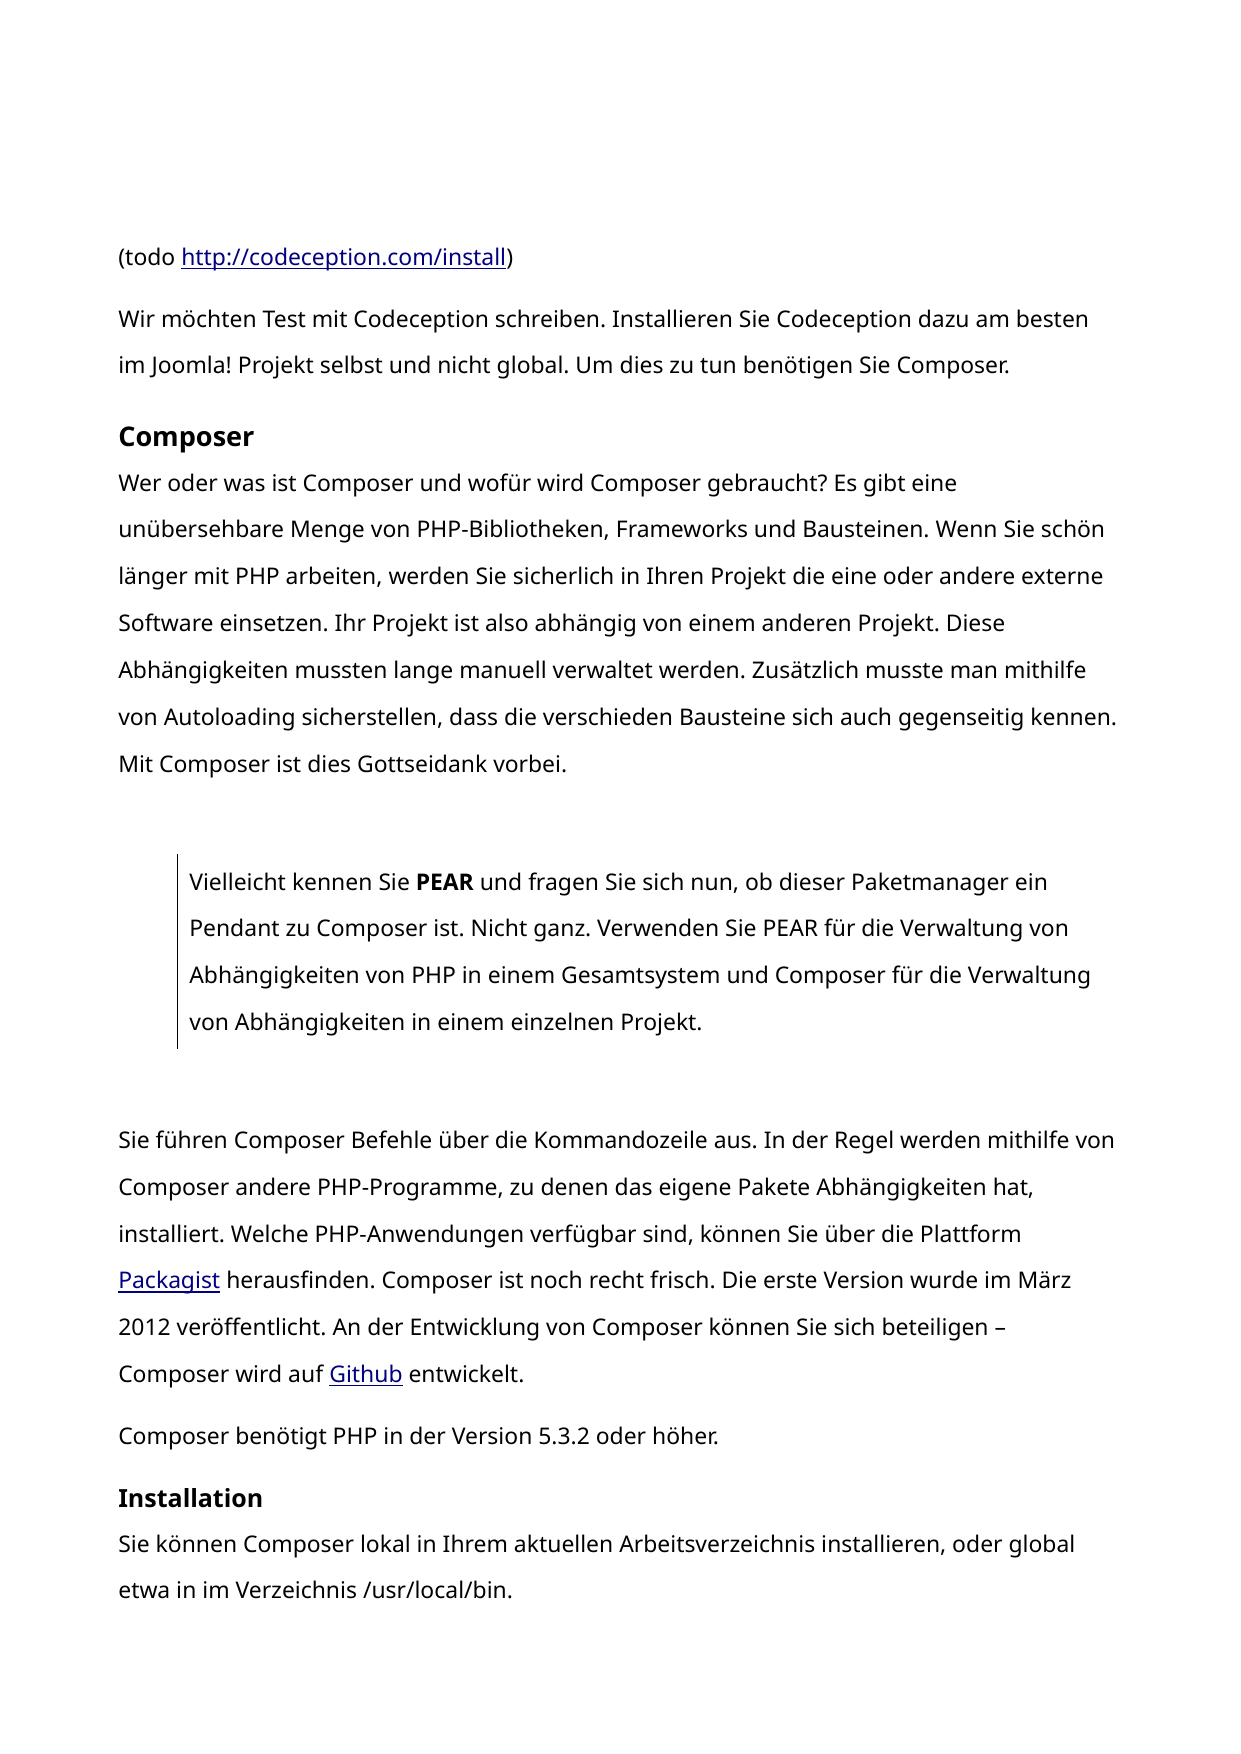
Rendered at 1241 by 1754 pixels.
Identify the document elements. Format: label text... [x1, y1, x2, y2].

text Wer oder was ist Composer und wofür wird Composer gebraucht? Es gibt eine unübersehbare Menge von PHP-Bibliotheken, Frameworks und Bausteinen. Wenn Sie schön länger mit PHP arbeiten, werden Sie sicherlich in Ihren Projekt die eine oder andere externe Software einsetzen. Ihr Projekt ist also abhängig von einem anderen Projekt. Diese Abhängigkeiten mussten lange manuell verwaltet werden. Zusätzlich musste man mithilfe von Autoloading sicherstellen, dass die verschieden Bausteine sich auch gegenseitig kennen. Mit Composer ist dies Gottseidank vorbei. [118, 466, 1122, 779]
text Sie führen Composer Befehle über die Kommandozeile aus. In der Regel werden mithilfe von Composer andere PHP-Programme, zu denen das eigene Pakete Abhängigkeiten hat, installiert. Welche PHP-Anwendungen verfügbar sind, können Sie über die Plattform Packagist herausfinden. Composer ist noch recht frisch. Die erste Version wurde im März 2012 veröffentlicht. An der Entwicklung von Composer können Sie sich beteiligen – Composer wird auf Github entwickelt. [118, 1124, 1122, 1389]
text Composer benötigt PHP in der Version 5.3.2 oder höher. [118, 1419, 1122, 1451]
subtitle Installation [118, 1481, 1122, 1515]
subtitle Composer [118, 417, 1122, 454]
text Sie können Composer lokal in Ihrem aktuellen Arbeitsverzeichnis installieren, oder global etwa in im Verzeichnis /usr/local/bin. [118, 1528, 1122, 1606]
text (todo http://codeception.com/install) [118, 241, 1122, 272]
text Wir möchten Test mit Codeception schreiben. Installieren Sie Codeception dazu am besten im Joomla! Projekt selbst und nicht global. Um dies zu tun benötigen Sie Composer. [118, 302, 1122, 381]
text Vielleicht kennen Sie PEAR und fragen Sie sich nun, ob dieser Paketmanager ein Pendant zu Composer ist. Nicht ganz. Verwenden Sie PEAR für die Verwaltung von Abhängigkeiten von PHP in einem Gesamtsystem und Composer für die Verwaltung von Abhängigkeiten in einem einzelnen Projekt. [178, 854, 1122, 1049]
